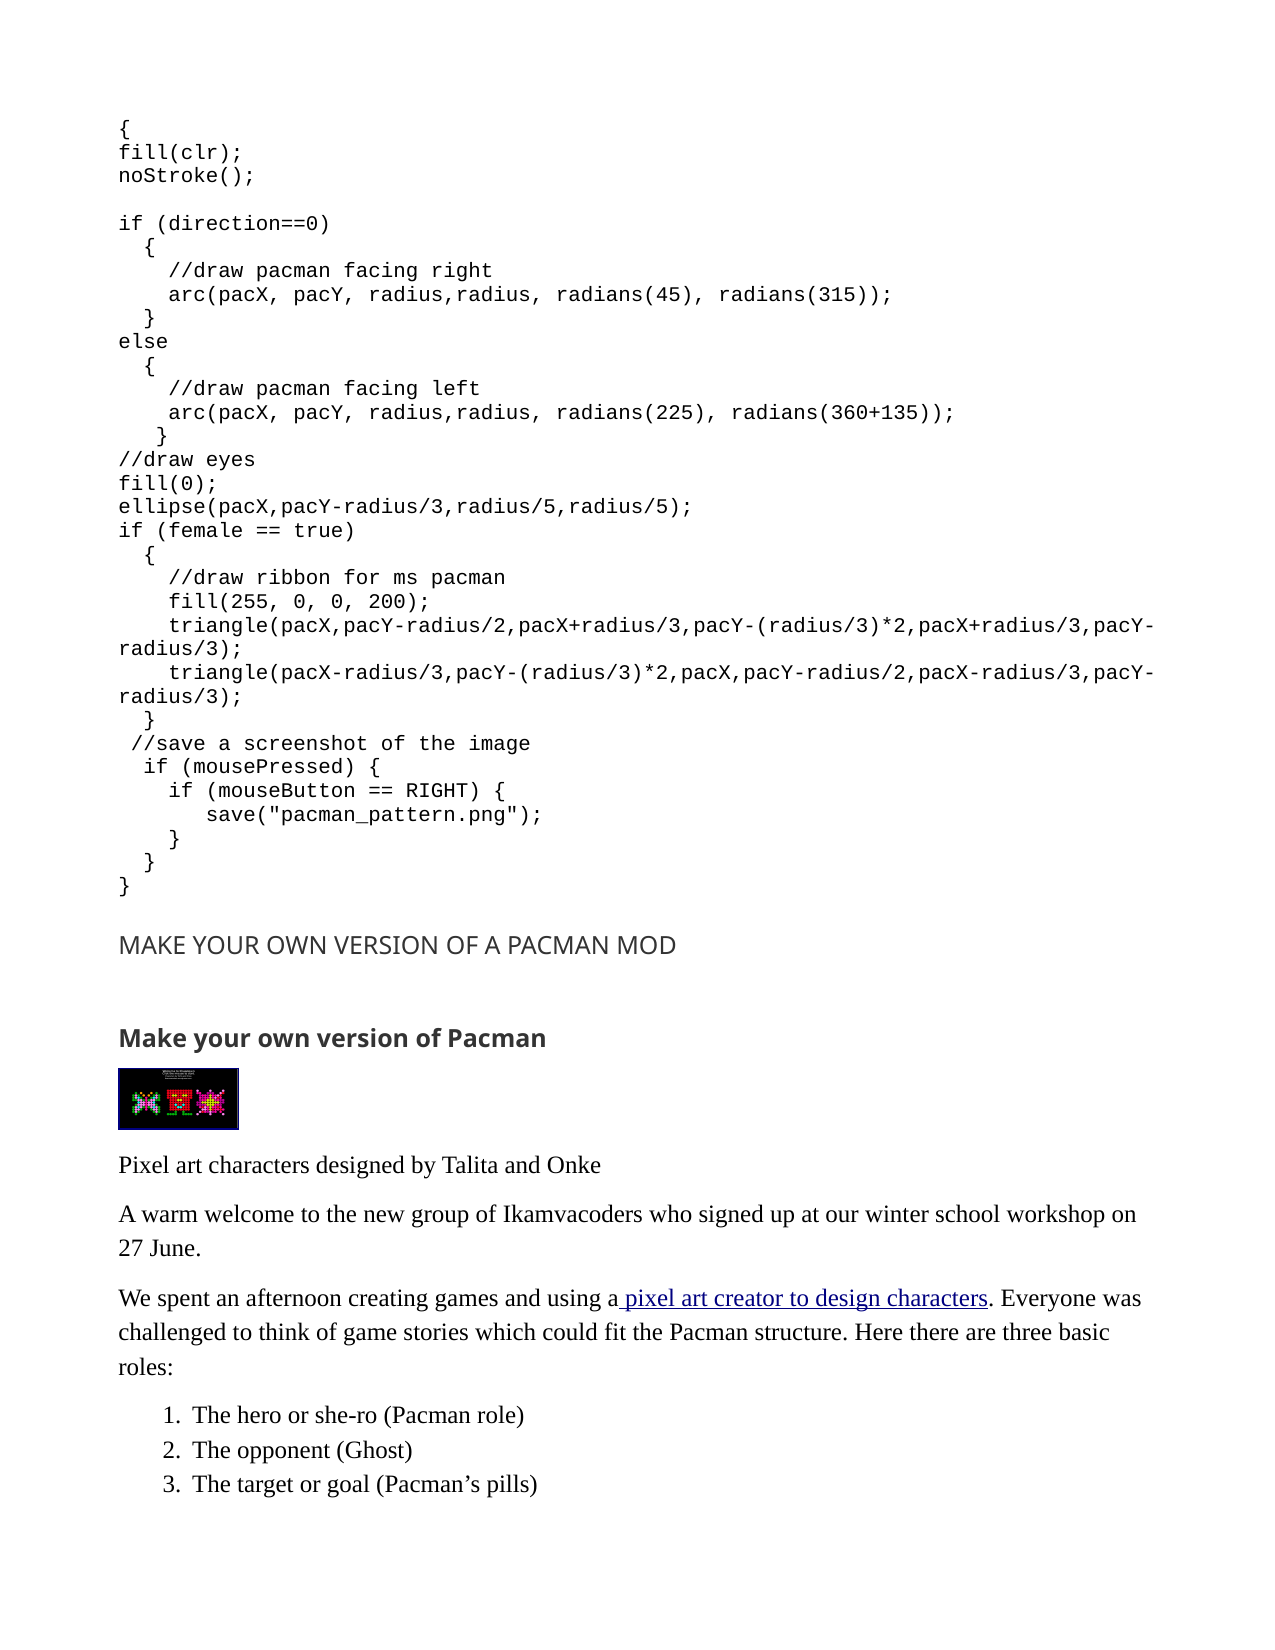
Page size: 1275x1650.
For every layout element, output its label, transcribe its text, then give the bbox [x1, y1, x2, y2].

text fill(clr); [118, 142, 1157, 165]
text //draw ribbon for ms pacman [118, 567, 1157, 591]
text //save a screenshot of the image [118, 733, 1157, 757]
text Pixel art characters designed by Talita and Onke [118, 1150, 1157, 1179]
text fill(255, 0, 0, 200); [118, 591, 1157, 615]
text { [118, 544, 1157, 567]
text if (mousePressed) { [118, 757, 1157, 780]
text { [118, 118, 1157, 142]
text fill(0); [118, 473, 1157, 496]
text { [118, 236, 1157, 260]
text //draw eyes [118, 449, 1157, 473]
text arc(pacX, pacY, radius,radius, radians(45), radians(315)); [118, 284, 1157, 307]
text else [118, 331, 1157, 354]
text arc(pacX, pacY, radius,radius, radians(225), radians(360+135)); [118, 402, 1157, 426]
text if (direction==0) [118, 213, 1157, 236]
subtitle Make your own version of Pacman [118, 1021, 1157, 1055]
text MAKE YOUR OWN VERSION OF A PACMAN MOD [118, 928, 1157, 962]
text noStroke(); [118, 165, 1157, 189]
text triangle(pacX-radius/3,pacY-(radius/3)*2,pacX,pacY-radius/2,pacX-radius/3,pacY-radius/3); [118, 662, 1157, 709]
text ellipse(pacX,pacY-radius/3,radius/5,radius/5); [118, 496, 1157, 520]
text if (female == true) [118, 520, 1157, 544]
text if (mouseButton == RIGHT) { [118, 780, 1157, 804]
text } [118, 426, 1157, 449]
text } [118, 851, 1157, 875]
text //draw pacman facing right [118, 260, 1157, 284]
text triangle(pacX,pacY-radius/2,pacX+radius/3,pacY-(radius/3)*2,pacX+radius/3,pacY-radius/3); [118, 615, 1157, 662]
text save("pacman_pattern.png"); [118, 804, 1157, 827]
picture [120, 1069, 238, 1128]
text //draw pacman facing left [118, 378, 1157, 402]
text } [118, 827, 1157, 851]
text { [118, 354, 1157, 378]
list The opponent (Ghost) [162, 1435, 1157, 1464]
text A warm welcome to the new group of Ikamvacoders who signed up at our winter school workshop on 27 June. [118, 1199, 1157, 1262]
text We spent an afternoon creating games and using a pixel art creator to design characters. Everyone was challenged to think of game stories which could fit the Pacman structure. Here there are three basic roles: [118, 1283, 1157, 1380]
text } [118, 875, 1157, 898]
text } [118, 709, 1157, 733]
text } [118, 307, 1157, 331]
list The target or goal (Pacman’s pills) [162, 1469, 1157, 1498]
list The hero or she-ro (Pacman role) [162, 1401, 1157, 1429]
